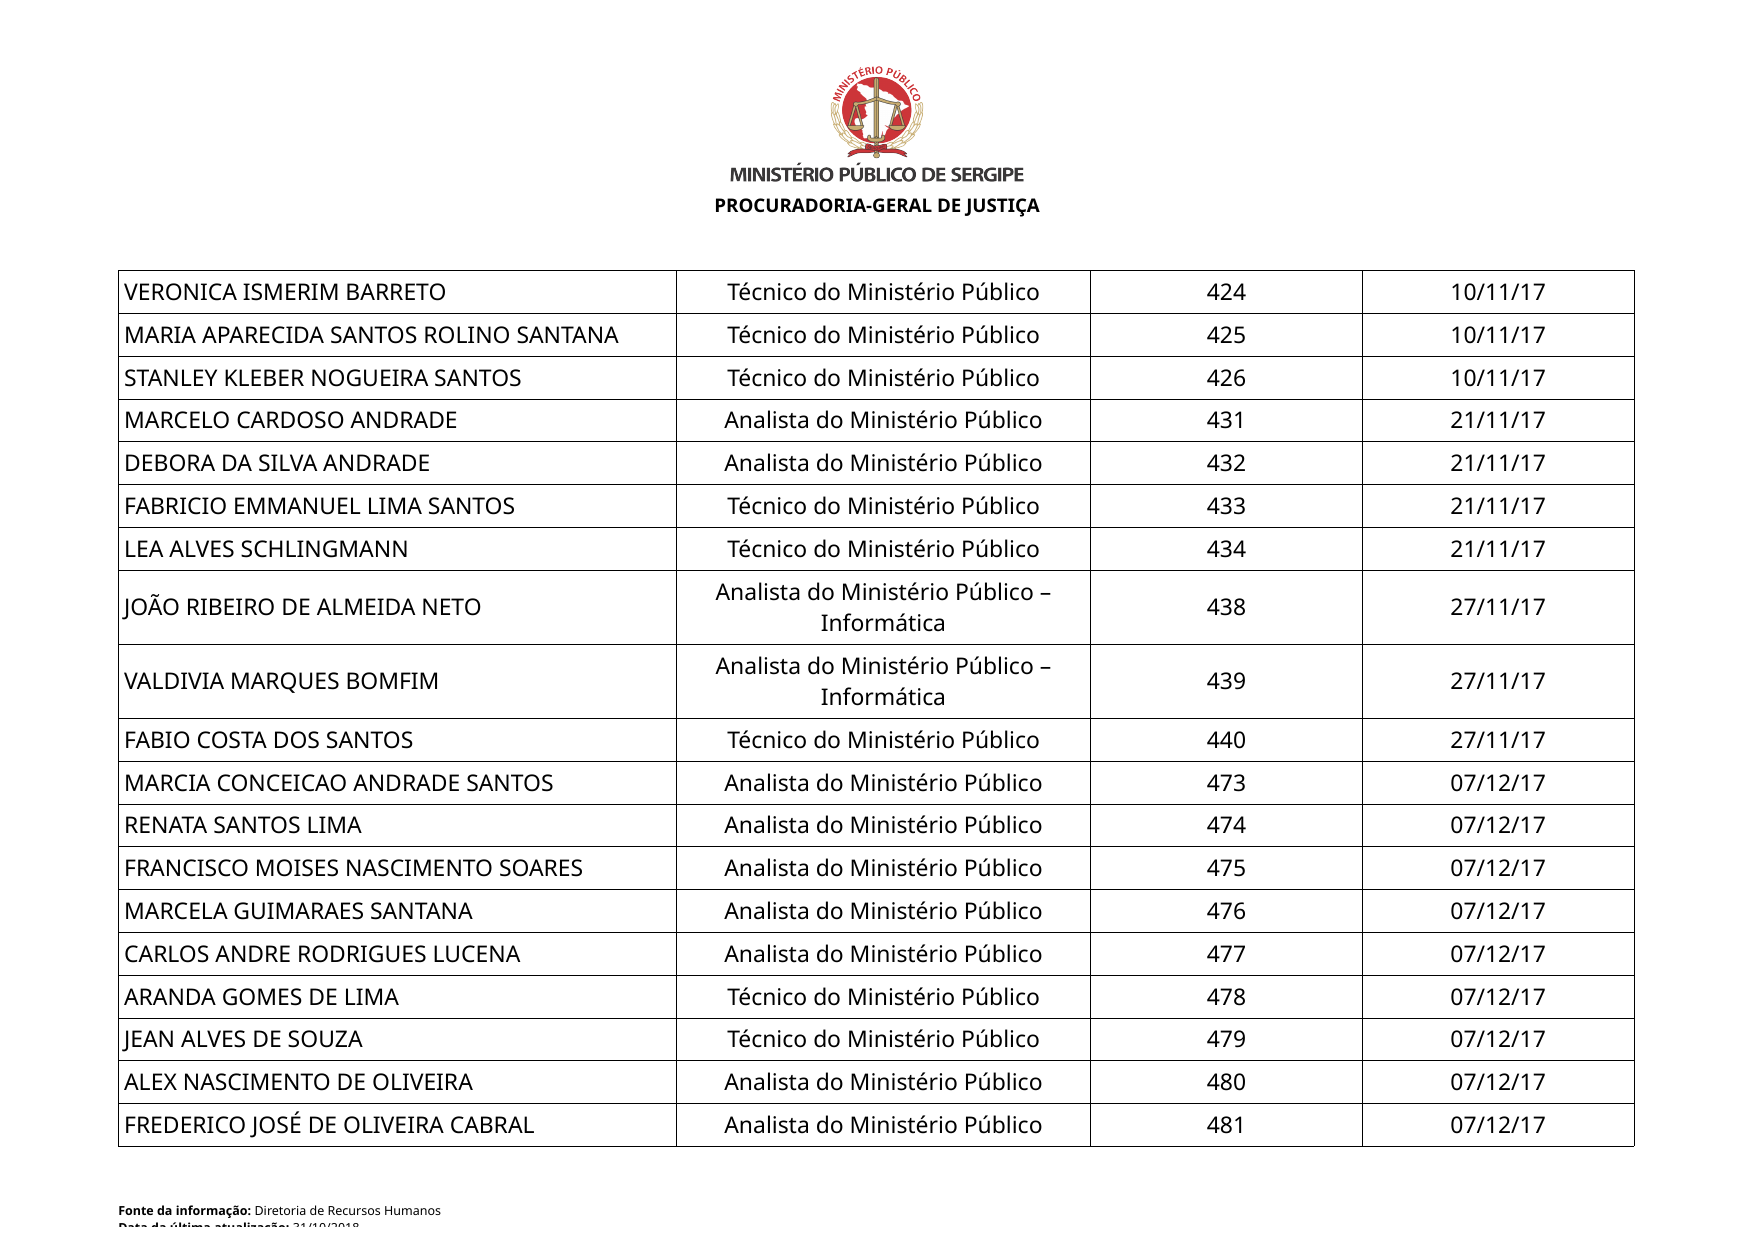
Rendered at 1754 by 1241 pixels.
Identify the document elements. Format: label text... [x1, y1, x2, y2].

table_cell 477 [1091, 933, 1362, 975]
table_cell FABIO COSTA DOS SANTOS [119, 719, 676, 761]
table_cell 07/12/17 [1363, 762, 1634, 803]
table_cell 426 [1091, 357, 1362, 398]
table_cell Analista do Ministério Público [677, 762, 1090, 803]
table_cell Técnico do Ministério Público [677, 485, 1090, 527]
table_cell STANLEY KLEBER NOGUEIRA SANTOS [119, 357, 676, 398]
table_cell Técnico do Ministério Público [677, 528, 1090, 570]
table_cell JOÃO RIBEIRO DE ALMEIDA NETO [119, 571, 676, 644]
table_cell Analista do Ministério Público – Informática [677, 645, 1090, 718]
table_cell Analista do Ministério Público [677, 1104, 1090, 1146]
table_cell 07/12/17 [1363, 1061, 1634, 1103]
table_cell 479 [1091, 1019, 1362, 1060]
table_cell Analista do Ministério Público [677, 890, 1090, 932]
table_cell Analista do Ministério Público [677, 442, 1090, 484]
table_cell 473 [1091, 762, 1362, 803]
table_cell ALEX NASCIMENTO DE OLIVEIRA [119, 1061, 676, 1103]
table_cell 439 [1091, 645, 1362, 718]
table_cell Analista do Ministério Público [677, 933, 1090, 975]
table_cell 440 [1091, 719, 1362, 761]
table_cell JEAN ALVES DE SOUZA [119, 1019, 676, 1060]
table_cell 07/12/17 [1363, 933, 1634, 975]
table_cell Técnico do Ministério Público [677, 719, 1090, 761]
table_cell Técnico do Ministério Público [677, 1019, 1090, 1060]
table_cell 07/12/17 [1363, 847, 1634, 889]
table_cell 480 [1091, 1061, 1362, 1103]
table_cell 21/11/17 [1363, 485, 1634, 527]
table_cell Analista do Ministério Público – Informática [677, 571, 1090, 644]
table_cell MARCELO CARDOSO ANDRADE [119, 400, 676, 441]
table_cell 10/11/17 [1363, 314, 1634, 356]
table_cell 27/11/17 [1363, 571, 1634, 644]
table_cell 10/11/17 [1363, 357, 1634, 398]
table_cell 07/12/17 [1363, 1019, 1634, 1060]
table_cell 475 [1091, 847, 1362, 889]
table_cell MARCIA CONCEICAO ANDRADE SANTOS [119, 762, 676, 803]
table_cell 424 [1091, 271, 1362, 313]
table_cell FREDERICO JOSÉ DE OLIVEIRA CABRAL [119, 1104, 676, 1146]
table_cell RENATA SANTOS LIMA [119, 805, 676, 846]
table_cell MARIA APARECIDA SANTOS ROLINO SANTANA [119, 314, 676, 356]
table_cell Técnico do Ministério Público [677, 976, 1090, 1017]
table_cell 07/12/17 [1363, 890, 1634, 932]
table_cell Técnico do Ministério Público [677, 314, 1090, 356]
table_cell Analista do Ministério Público [677, 847, 1090, 889]
table_cell Técnico do Ministério Público [677, 357, 1090, 398]
table_cell 433 [1091, 485, 1362, 527]
table_cell FABRICIO EMMANUEL LIMA SANTOS [119, 485, 676, 527]
table_cell 07/12/17 [1363, 976, 1634, 1017]
table_cell LEA ALVES SCHLINGMANN [119, 528, 676, 570]
table_cell Técnico do Ministério Público [677, 271, 1090, 313]
table_cell 07/12/17 [1363, 805, 1634, 846]
table_cell Analista do Ministério Público [677, 1061, 1090, 1103]
table_cell 10/11/17 [1363, 271, 1634, 313]
table_cell 476 [1091, 890, 1362, 932]
picture [730, 66, 1024, 185]
table_cell 438 [1091, 571, 1362, 644]
table_cell 431 [1091, 400, 1362, 441]
table_cell 27/11/17 [1363, 645, 1634, 718]
table_cell 21/11/17 [1363, 442, 1634, 484]
table_cell FRANCISCO MOISES NASCIMENTO SOARES [119, 847, 676, 889]
table_cell VALDIVIA MARQUES BOMFIM [119, 645, 676, 718]
table_cell DEBORA DA SILVA ANDRADE [119, 442, 676, 484]
table_cell 27/11/17 [1363, 719, 1634, 761]
table_cell Analista do Ministério Público [677, 400, 1090, 441]
table_cell 478 [1091, 976, 1362, 1017]
table_cell 21/11/17 [1363, 400, 1634, 441]
table_cell 425 [1091, 314, 1362, 356]
table_cell Analista do Ministério Público [677, 805, 1090, 846]
table_cell 432 [1091, 442, 1362, 484]
table_cell VERONICA ISMERIM BARRETO [119, 271, 676, 313]
table_cell CARLOS ANDRE RODRIGUES LUCENA [119, 933, 676, 975]
table_cell 481 [1091, 1104, 1362, 1146]
table_cell 474 [1091, 805, 1362, 846]
table_cell 434 [1091, 528, 1362, 570]
table_cell 21/11/17 [1363, 528, 1634, 570]
table_cell 07/12/17 [1363, 1104, 1634, 1146]
table_cell MARCELA GUIMARAES SANTANA [119, 890, 676, 932]
table_cell ARANDA GOMES DE LIMA [119, 976, 676, 1017]
